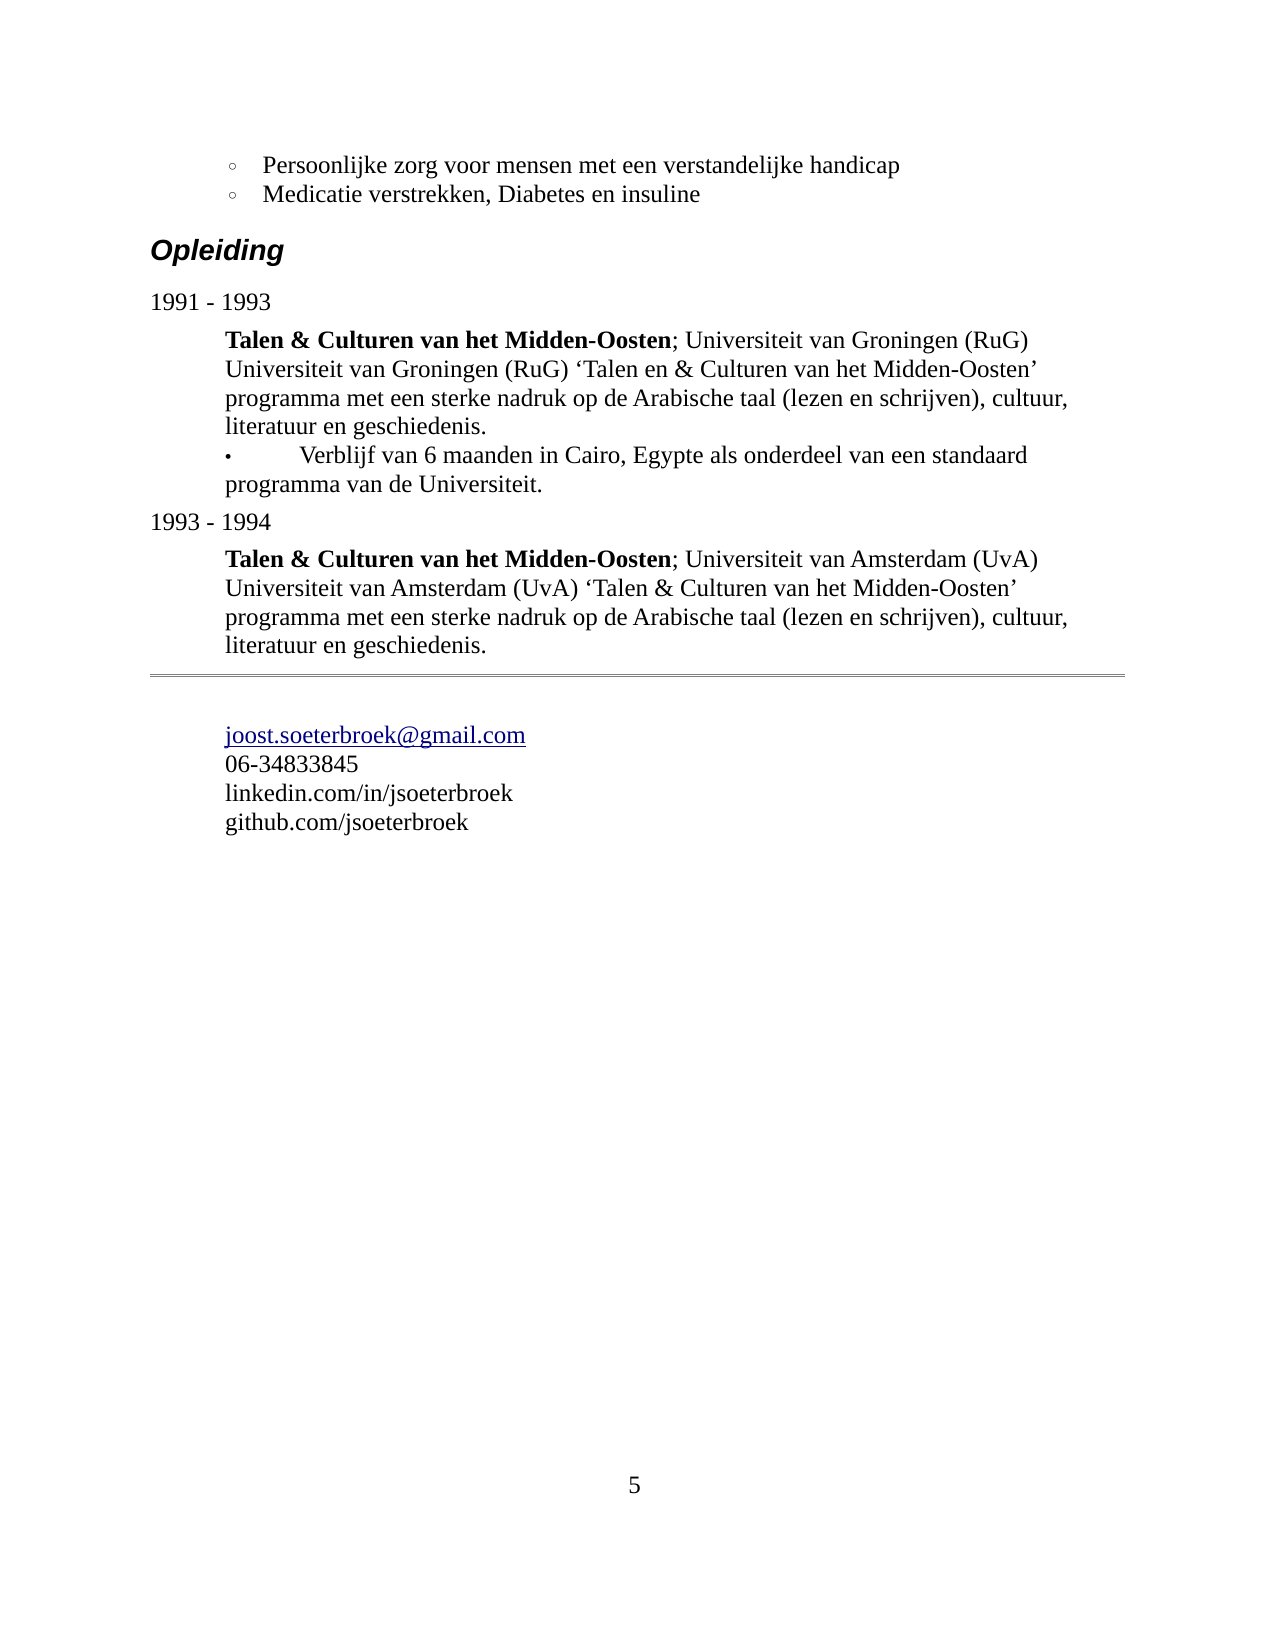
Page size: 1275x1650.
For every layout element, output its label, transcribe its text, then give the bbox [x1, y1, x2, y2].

text Talen & Culturen van het Midden-Oosten; Universiteit van Groningen (RuG) [225, 325, 1125, 354]
text joost.soeterbroek@gmail.com 06-34833845 linkedin.com/in/jsoeterbroek github.com/jsoeterbroek [225, 721, 1125, 864]
list Medicatie verstrekken, Diabetes en insuline [225, 179, 1125, 207]
text Talen & Culturen van het Midden-Oosten; Universiteit van Amsterdam (UvA) [225, 544, 1125, 573]
text 1991 - 1993 [150, 287, 1125, 316]
text Universiteit van Amsterdam (UvA) ‘Talen & Culturen van het Midden-Oosten’ programma met een sterke nadruk op de Arabische taal (lezen en schrijven), cultuur, literatuur en geschiedenis. [225, 573, 1125, 659]
subtitle Opleiding [150, 232, 1125, 266]
text 1993 - 1994 [150, 507, 1125, 535]
list Persoonlijke zorg voor mensen met een verstandelijke handicap [225, 150, 1125, 179]
list Verblijf van 6 maanden in Cairo, Egypte als onderdeel van een standaard programma van de Universiteit. [225, 440, 1125, 498]
text Universiteit van Groningen (RuG) ‘Talen en & Culturen van het Midden-Oosten’ programma met een sterke nadruk op de Arabische taal (lezen en schrijven), cultuur, literatuur en geschiedenis. [225, 354, 1125, 440]
